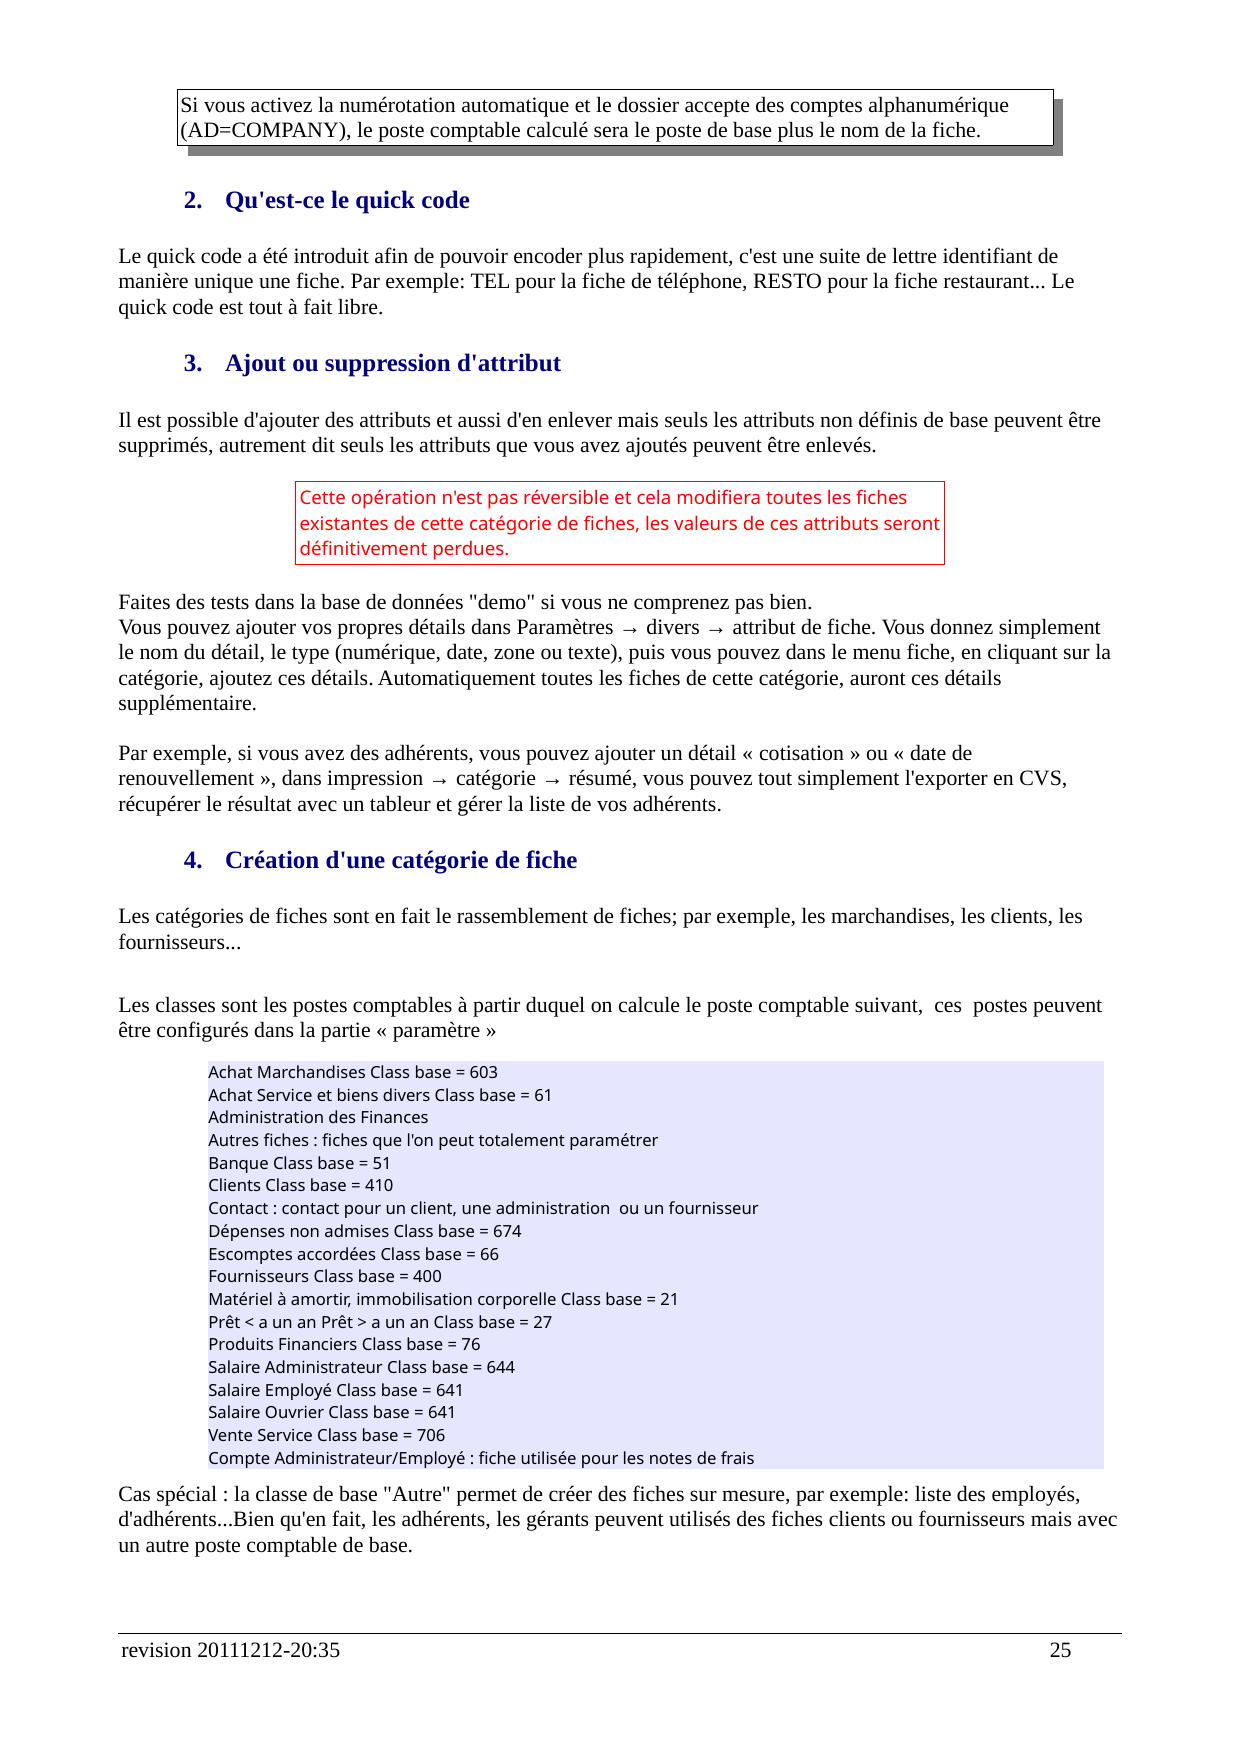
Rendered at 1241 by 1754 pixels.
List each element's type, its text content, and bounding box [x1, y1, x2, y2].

text Les classes sont les postes comptables à partir duquel on calcule le poste comptable suivant, ces postes peuvent être configurés dans la partie « paramètre » [118, 992, 1122, 1042]
subtitle Qu'est-ce le quick code [177, 185, 1122, 214]
text Par exemple, si vous avez des adhérents, vous pouvez ajouter un détail « cotisation » ou « date de renouvellement », dans impression → catégorie → résumé, vous pouvez tout simplement l'exporter en CVS, récupérer le résultat avec un tableur et gérer la liste de vos adhérents. [118, 740, 1122, 816]
text Achat Marchandises Class base = 603 Achat Service et biens divers Class base = 61 Administration des Finances Autres fiches : fiches que l'on peut totalement paramétrer Banque Class base = 51 Clients Class base = 410 Contact : contact pour un client, une administration ou un fournisseur Dépenses non admises Class base = 674 Escomptes accordées Class base = 66 Fournisseurs Class base = 400 Matériel à amortir, immobilisation corporelle Class base = 21 Prêt < a un an Prêt > a un an Class base = 27 Produits Financiers Class base = 76 Salaire Administrateur Class base = 644 Salaire Employé Class base = 641 Salaire Ouvrier Class base = 641 Vente Service Class base = 706 Compte Administrateur/Employé : fiche utilisée pour les notes de frais [208, 1061, 1104, 1469]
text Si vous activez la numérotation automatique et le dossier accepte des comptes alphanumérique (AD=COMPANY), le poste comptable calculé sera le poste de base plus le nom de la fiche. [178, 90, 1052, 145]
subtitle Ajout ou suppression d'attribut [177, 348, 1122, 377]
text Le quick code a été introduit afin de pouvoir encoder plus rapidement, c'est une suite de lettre identifiant de manière unique une fiche. Par exemple: TEL pour la fiche de téléphone, RESTO pour la fiche restaurant... Le quick code est tout à fait libre. [118, 243, 1122, 319]
text Cas spécial : la classe de base "Autre" permet de créer des fiches sur mesure, par exemple: liste des employés, d'adhérents...Bien qu'en fait, les adhérents, les gérants peuvent utilisés des fiches clients ou fournisseurs mais avec un autre poste comptable de base. [118, 1481, 1122, 1557]
text Il est possible d'ajouter des attributs et aussi d'en enlever mais seuls les attributs non définis de base peuvent être supprimés, autrement dit seuls les attributs que vous avez ajoutés peuvent être enlevés. [118, 407, 1122, 457]
subtitle Création d'une catégorie de fiche [177, 845, 1122, 874]
text Les catégories de fiches sont en fait le rassemblement de fiches; par exemple, les marchandises, les clients, les fournisseurs... [118, 903, 1122, 954]
text Vous pouvez ajouter vos propres détails dans Paramètres → divers → attribut de fiche. Vous donnez simplement le nom du détail, le type (numérique, date, zone ou texte), puis vous pouvez dans le menu fiche, en cliquant sur la catégorie, ajoutez ces détails. Automatiquement toutes les fiches de cette catégorie, auront ces détails supplémentaire. [118, 614, 1122, 715]
text Cette opération n'est pas réversible et cela modifiera toutes les fiches existantes de cette catégorie de fiches, les valeurs de ces attributs seront définitivement perdues. [296, 482, 944, 564]
text Faites des tests dans la base de données "demo" si vous ne comprenez pas bien. [118, 589, 1122, 614]
